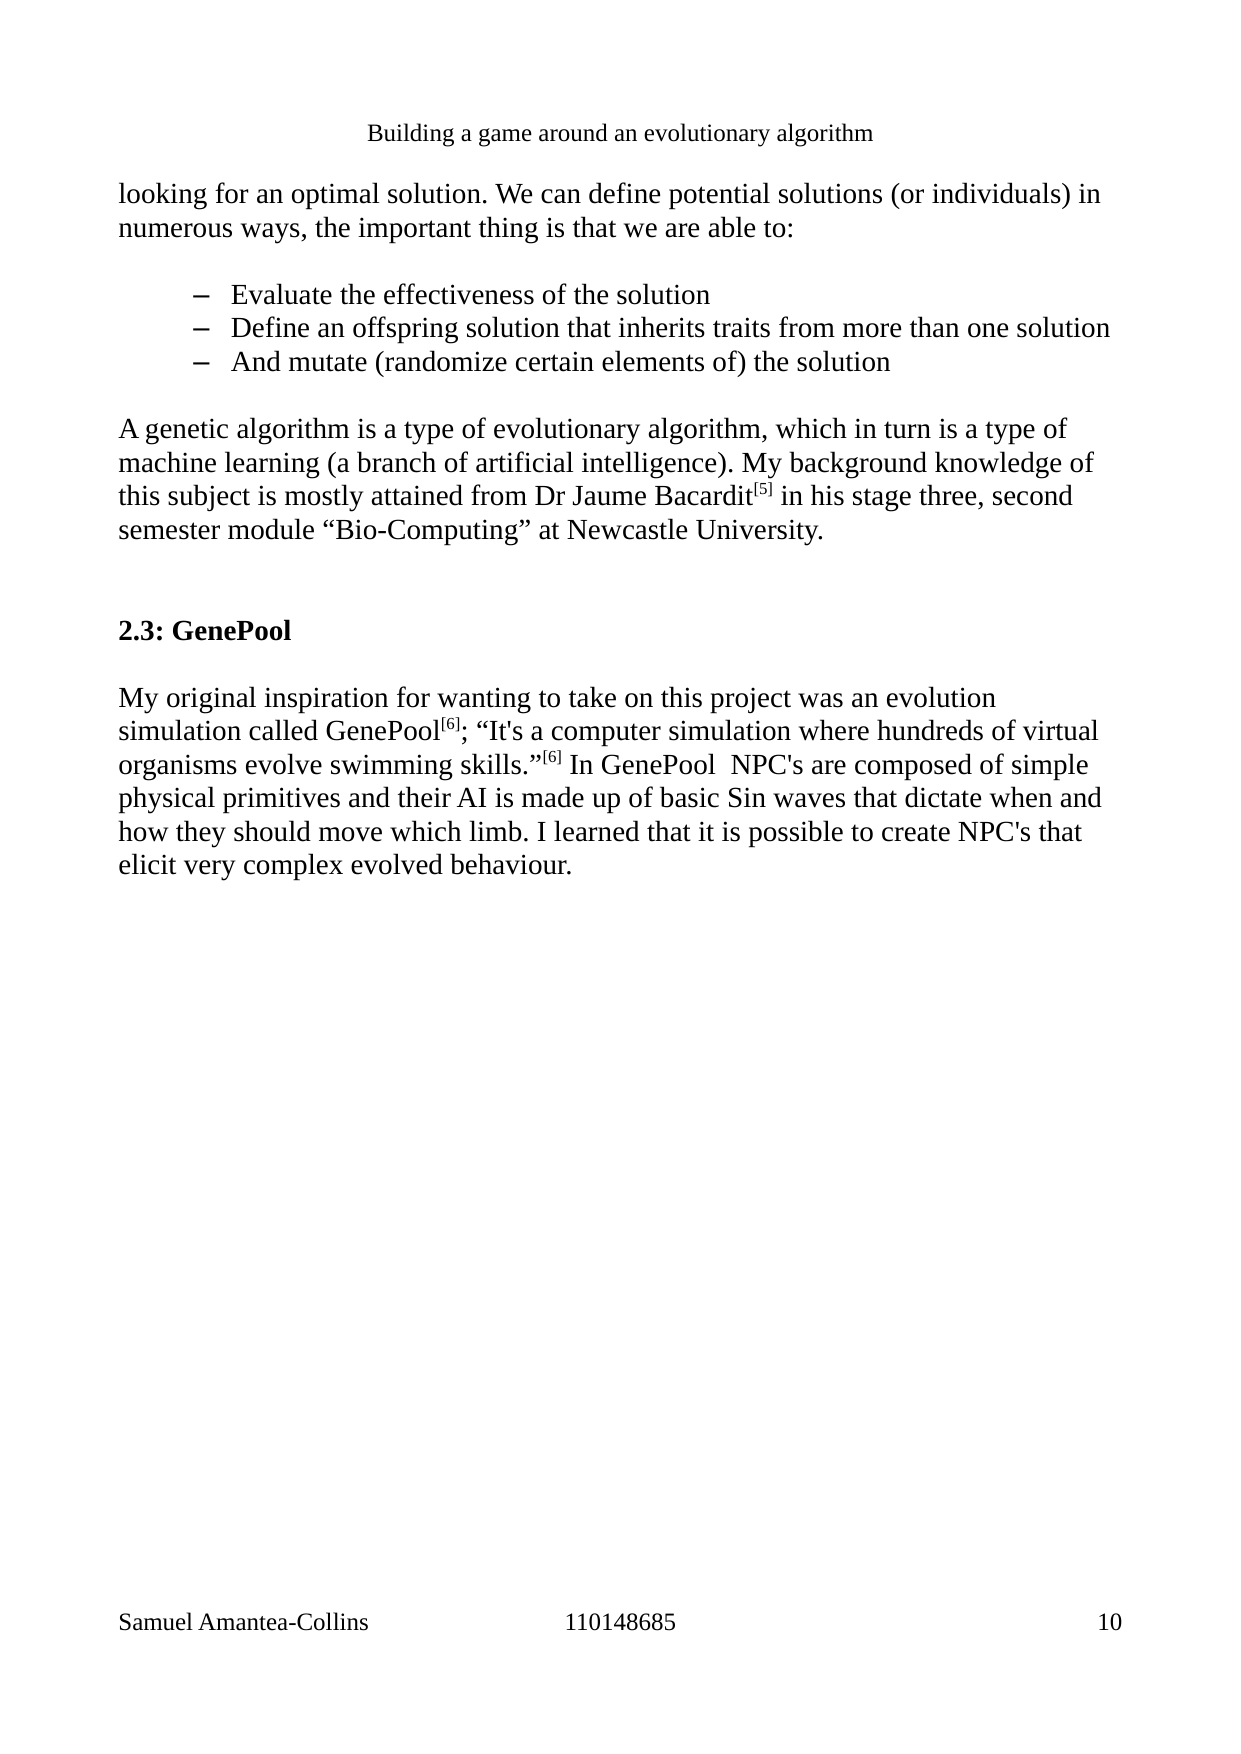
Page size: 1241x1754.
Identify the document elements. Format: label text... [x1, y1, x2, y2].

list And mutate (randomize certain elements of) the solution [193, 344, 1122, 378]
text 2.3: GenePool [118, 613, 1122, 646]
text My original inspiration for wanting to take on this project was an evolution simulation called GenePool[6]; “It's a computer simulation where hundreds of virtual organisms evolve swimming skills.”[6] In GenePool NPC's are composed of simple physical primitives and their AI is made up of basic Sin waves that dictate when and how they should move which limb. I learned that it is possible to create NPC's that elicit very complex evolved behaviour. [118, 680, 1122, 881]
list Evaluate the effectiveness of the solution [193, 277, 1122, 311]
list Define an offspring solution that inherits traits from more than one solution [193, 311, 1122, 344]
text A genetic algorithm is a type of evolutionary algorithm, which in turn is a type of machine learning (a branch of artificial intelligence). My background knowledge of this subject is mostly attained from Dr Jaume Bacardit[5] in his stage three, second semester module “Bio-Computing” at Newcastle University. [118, 411, 1122, 546]
text looking for an optimal solution. We can define potential solutions (or individuals) in numerous ways, the important thing is that we are able to: [118, 176, 1122, 243]
